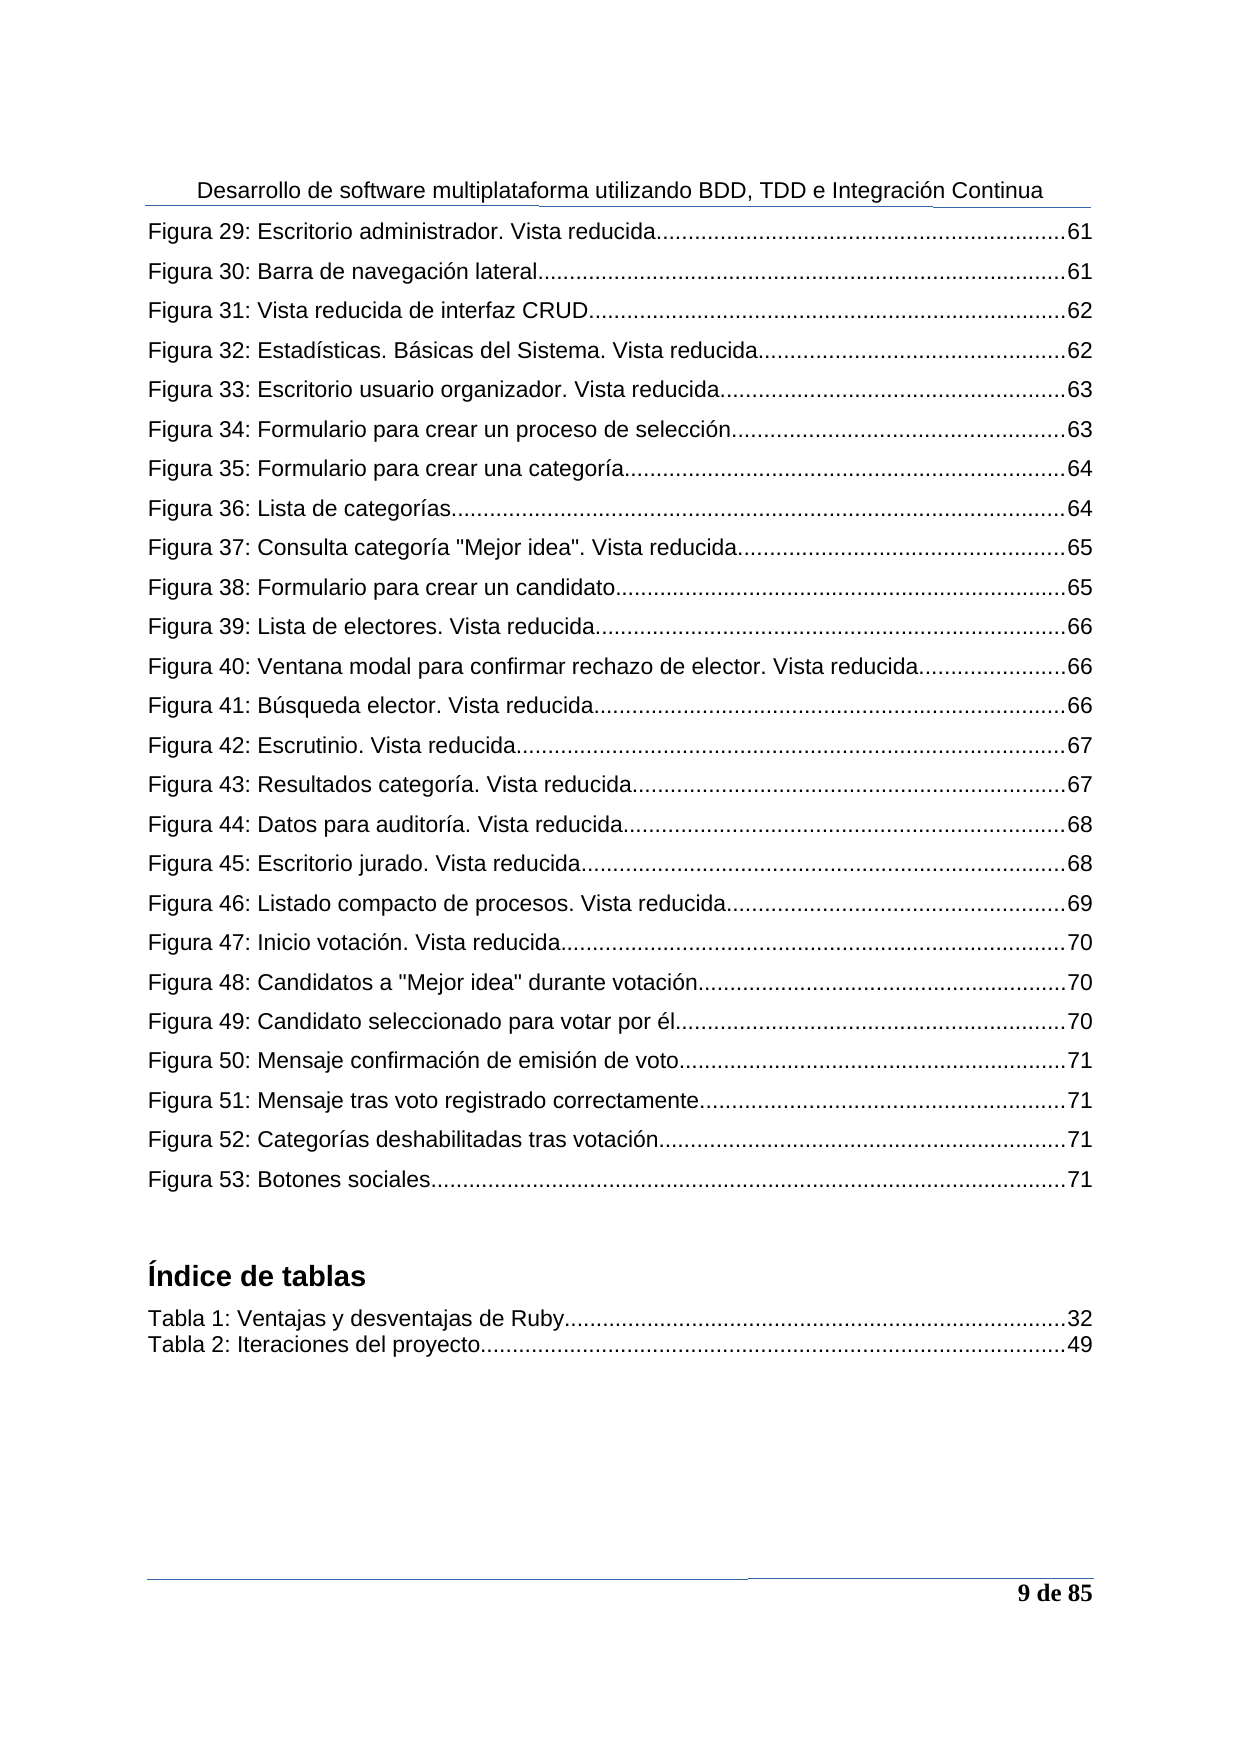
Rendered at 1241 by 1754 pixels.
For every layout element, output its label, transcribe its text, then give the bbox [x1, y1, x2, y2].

text Figura 50: Mensaje confirmación de emisión de voto. 71 [148, 1047, 1093, 1074]
text Tabla 1: Ventajas y desventajas de Ruby 32 [148, 1305, 1093, 1331]
text Figura 43: Resultados categoría. Vista reducida. 67 [148, 771, 1093, 797]
text Figura 31: Vista reducida de interfaz CRUD. 62 [148, 297, 1093, 324]
text Figura 48: Candidatos a "Mejor idea" durante votación. 70 [148, 968, 1093, 995]
text Figura 40: Ventana modal para confirmar rechazo de elector. Vista reducida. 66 [148, 653, 1093, 679]
text Figura 53: Botones sociales. 71 [148, 1166, 1093, 1192]
text Figura 49: Candidato seleccionado para votar por él. 70 [148, 1008, 1093, 1034]
text Figura 41: Búsqueda elector. Vista reducida. 66 [148, 692, 1093, 718]
text Figura 51: Mensaje tras voto registrado correctamente. 71 [148, 1087, 1093, 1113]
text Figura 32: Estadísticas. Básicas del Sistema. Vista reducida. 62 [148, 337, 1093, 363]
text Figura 42: Escrutinio. Vista reducida. 67 [148, 732, 1093, 758]
text Figura 45: Escritorio jurado. Vista reducida. 68 [148, 850, 1093, 876]
subtitle Índice de tablas [148, 1259, 1093, 1293]
text Figura 44: Datos para auditoría. Vista reducida. 68 [148, 811, 1093, 837]
text Figura 37: Consulta categoría "Mejor idea". Vista reducida. 65 [148, 534, 1093, 561]
text Figura 29: Escritorio administrador. Vista reducida. 61 [148, 218, 1093, 245]
text Figura 52: Categorías deshabilitadas tras votación. 71 [148, 1126, 1093, 1153]
text Figura 46: Listado compacto de procesos. Vista reducida. 69 [148, 889, 1093, 916]
text Figura 39: Lista de electores. Vista reducida. 66 [148, 613, 1093, 639]
text Figura 34: Formulario para crear un proceso de selección. 63 [148, 416, 1093, 442]
text Figura 47: Inicio votación. Vista reducida. 70 [148, 929, 1093, 955]
text Figura 36: Lista de categorías. 64 [148, 495, 1093, 521]
text Figura 30: Barra de navegación lateral. 61 [148, 258, 1093, 284]
text Figura 38: Formulario para crear un candidato. 65 [148, 574, 1093, 600]
text Figura 33: Escritorio usuario organizador. Vista reducida. 63 [148, 376, 1093, 403]
text Figura 35: Formulario para crear una categoría. 64 [148, 455, 1093, 482]
text Tabla 2: Iteraciones del proyecto 49 [148, 1331, 1093, 1358]
